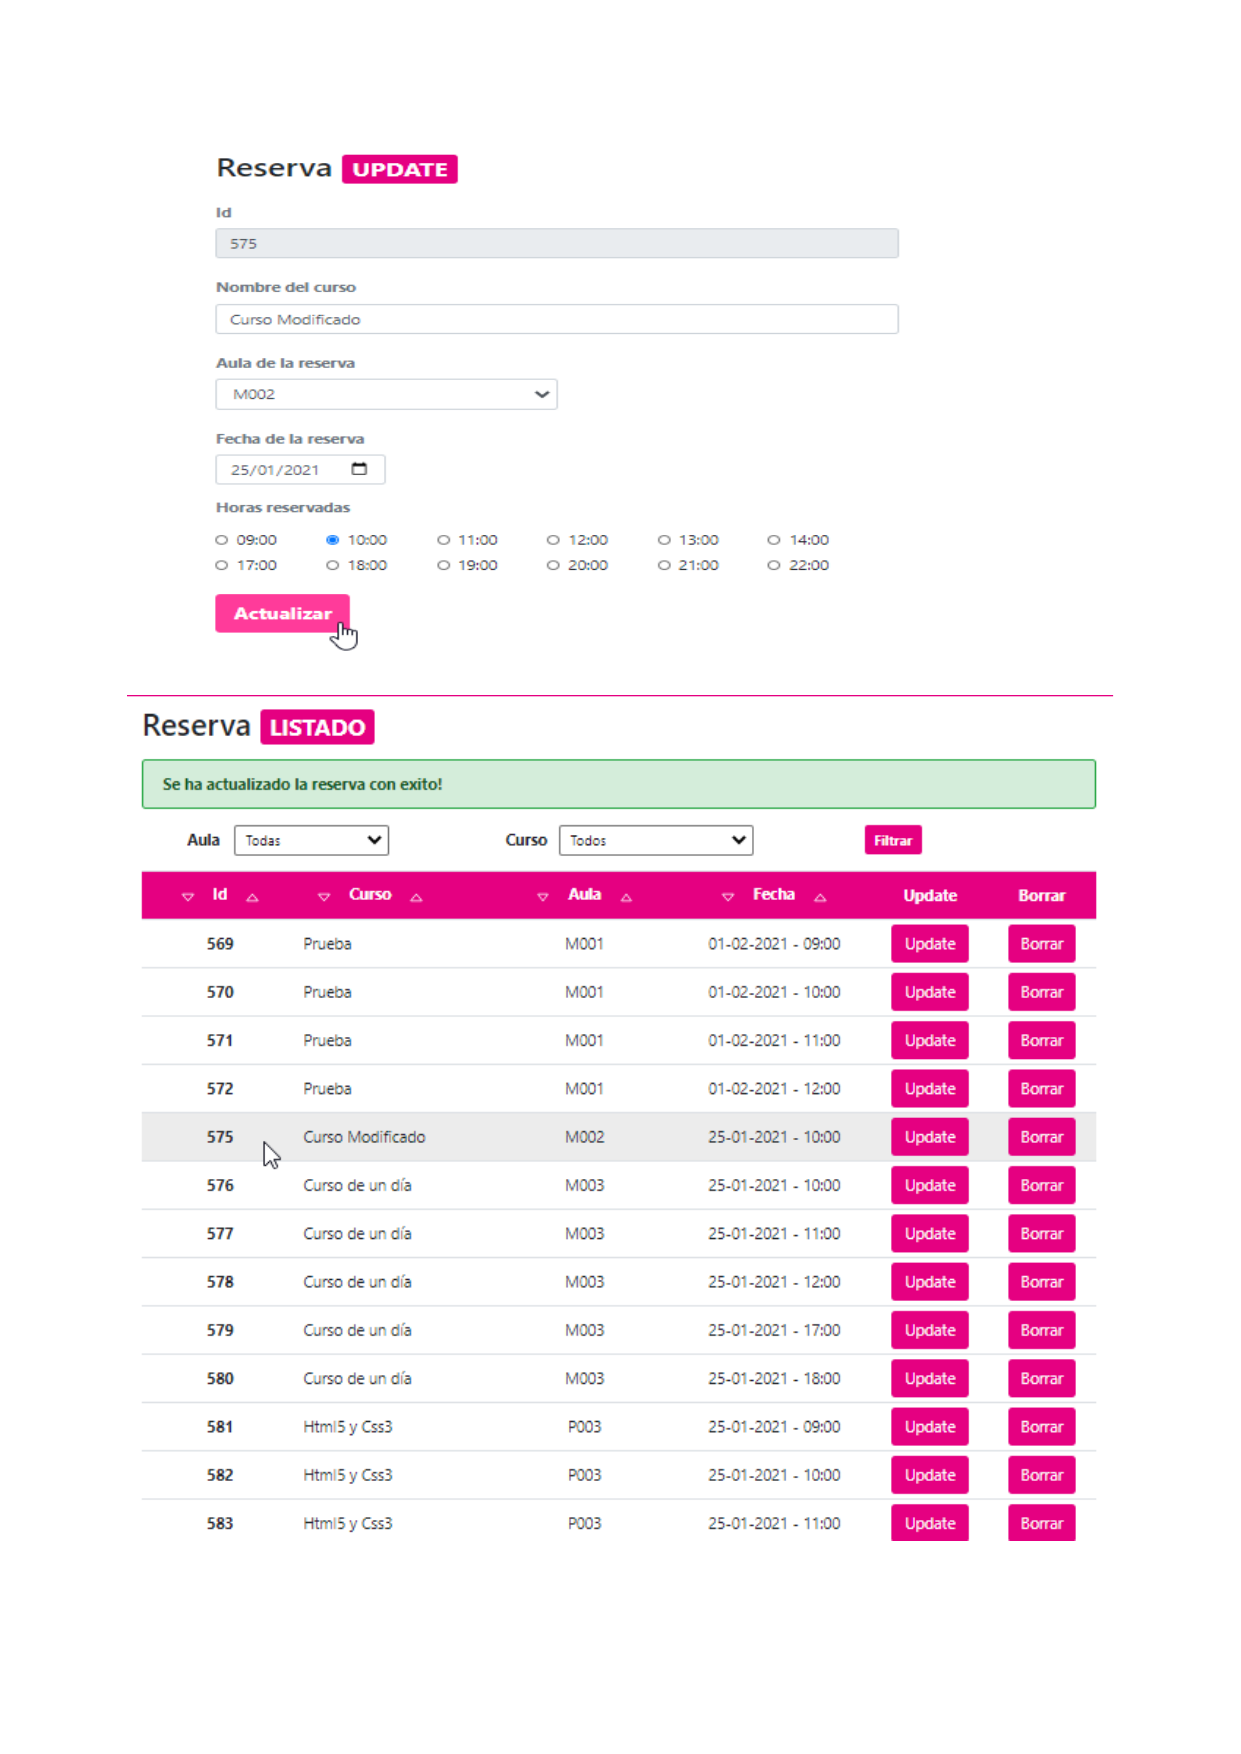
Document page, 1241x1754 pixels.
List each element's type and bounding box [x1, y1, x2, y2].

picture [127, 695, 1114, 1541]
picture [189, 144, 940, 658]
